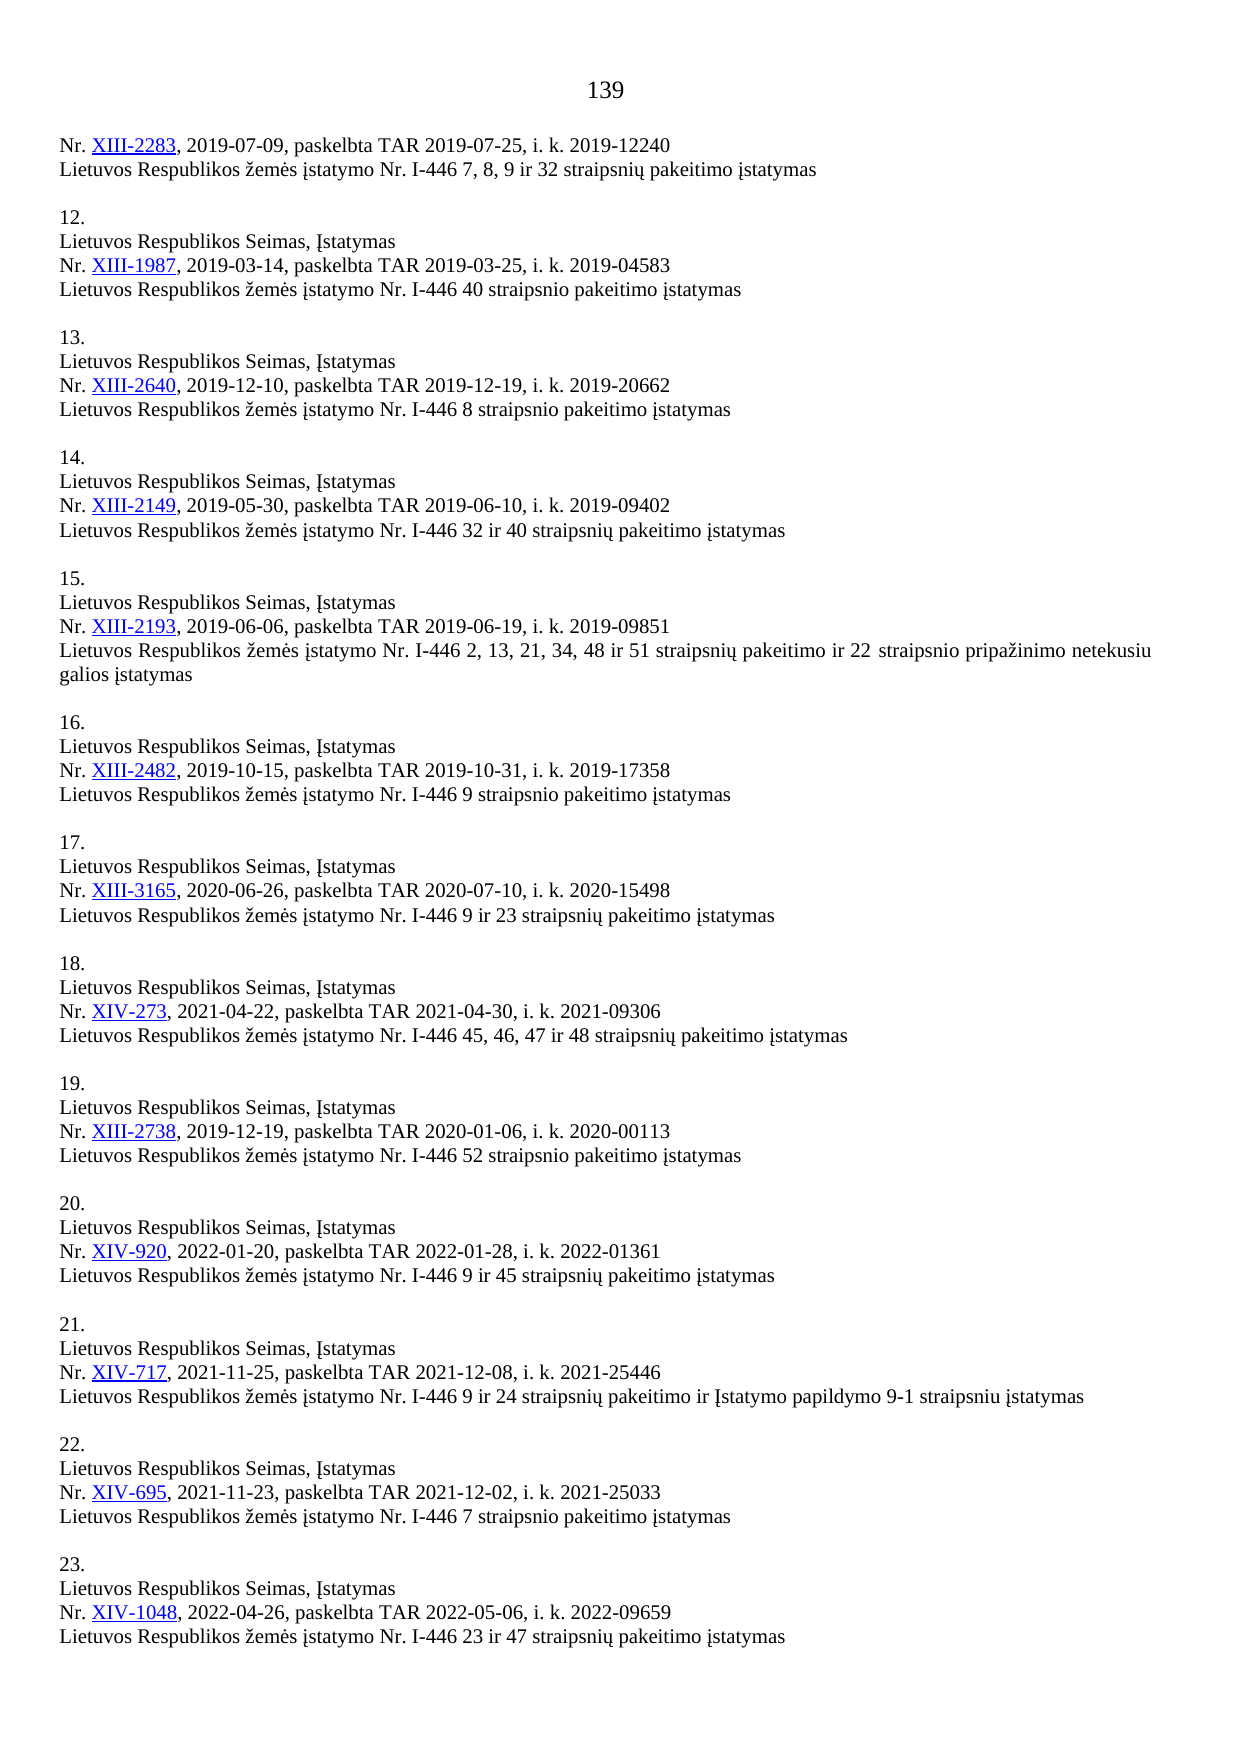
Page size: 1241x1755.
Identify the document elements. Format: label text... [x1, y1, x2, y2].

text Nr. XIV-695, 2021-11-23, paskelbta TAR 2021-12-02, i. k. 2021-25033 [59, 1480, 1152, 1504]
text Nr. XIII-2193, 2019-06-06, paskelbta TAR 2019-06-19, i. k. 2019-09851 [59, 614, 1152, 638]
text Lietuvos Respublikos Seimas, Įstatymas [59, 1576, 1152, 1600]
text Lietuvos Respublikos Seimas, Įstatymas [59, 1095, 1152, 1119]
text 18. [59, 951, 1152, 975]
text Lietuvos Respublikos žemės įstatymo Nr. I-446 9 ir 45 straipsnių pakeitimo įstatymas [59, 1263, 1152, 1287]
text Lietuvos Respublikos Seimas, Įstatymas [59, 734, 1152, 758]
text Lietuvos Respublikos Seimas, Įstatymas [59, 975, 1152, 999]
text Nr. XIII-2640, 2019-12-10, paskelbta TAR 2019-12-19, i. k. 2019-20662 [59, 373, 1152, 397]
text Nr. XIII-2149, 2019-05-30, paskelbta TAR 2019-06-10, i. k. 2019-09402 [59, 493, 1152, 517]
text Nr. XIII-1987, 2019-03-14, paskelbta TAR 2019-03-25, i. k. 2019-04583 [59, 253, 1152, 277]
text Lietuvos Respublikos Seimas, Įstatymas [59, 469, 1152, 493]
text Nr. XIII-2283, 2019-07-09, paskelbta TAR 2019-07-25, i. k. 2019-12240 [59, 132, 1152, 157]
text Lietuvos Respublikos Seimas, Įstatymas [59, 1456, 1152, 1480]
text 22. [59, 1432, 1152, 1456]
text Lietuvos Respublikos Seimas, Įstatymas [59, 349, 1152, 373]
text Nr. XIV-920, 2022-01-20, paskelbta TAR 2022-01-28, i. k. 2022-01361 [59, 1239, 1152, 1263]
text Nr. XIV-717, 2021-11-25, paskelbta TAR 2021-12-08, i. k. 2021-25446 [59, 1360, 1152, 1384]
text Nr. XIII-2482, 2019-10-15, paskelbta TAR 2019-10-31, i. k. 2019-17358 [59, 758, 1152, 782]
text Lietuvos Respublikos žemės įstatymo Nr. I-446 45, 46, 47 ir 48 straipsnių pakeitimo įstatymas [59, 1023, 1152, 1047]
text Lietuvos Respublikos žemės įstatymo Nr. I-446 9 ir 24 straipsnių pakeitimo ir Įstatymo papildymo 9-1 straipsniu įstatymas [59, 1384, 1152, 1408]
text Lietuvos Respublikos žemės įstatymo Nr. I-446 40 straipsnio pakeitimo įstatymas [59, 277, 1152, 301]
text 13. [59, 325, 1152, 349]
text Nr. XIII-3165, 2020-06-26, paskelbta TAR 2020-07-10, i. k. 2020-15498 [59, 878, 1152, 902]
text Lietuvos Respublikos Seimas, Įstatymas [59, 1336, 1152, 1360]
text Lietuvos Respublikos Seimas, Įstatymas [59, 1215, 1152, 1239]
text 15. [59, 566, 1152, 590]
text 14. [59, 445, 1152, 469]
text 12. [59, 205, 1152, 229]
text 17. [59, 830, 1152, 854]
text Lietuvos Respublikos Seimas, Įstatymas [59, 854, 1152, 878]
text Lietuvos Respublikos žemės įstatymo Nr. I-446 23 ir 47 straipsnių pakeitimo įstatymas [59, 1624, 1152, 1648]
text Lietuvos Respublikos žemės įstatymo Nr. I-446 52 straipsnio pakeitimo įstatymas [59, 1143, 1152, 1167]
text Lietuvos Respublikos žemės įstatymo Nr. I-446 7, 8, 9 ir 32 straipsnių pakeitimo įstatymas [59, 157, 1152, 181]
text Lietuvos Respublikos žemės įstatymo Nr. I-446 9 ir 23 straipsnių pakeitimo įstatymas [59, 902, 1152, 927]
text Nr. XIV-1048, 2022-04-26, paskelbta TAR 2022-05-06, i. k. 2022-09659 [59, 1600, 1152, 1624]
text Lietuvos Respublikos žemės įstatymo Nr. I-446 7 straipsnio pakeitimo įstatymas [59, 1504, 1152, 1528]
text Lietuvos Respublikos žemės įstatymo Nr. I-446 2, 13, 21, 34, 48 ir 51 straipsnių pakeitimo ir 22 straipsnio pripažinimo netekusiu galios įstatymas [59, 638, 1152, 686]
text Lietuvos Respublikos žemės įstatymo Nr. I-446 8 straipsnio pakeitimo įstatymas [59, 397, 1152, 421]
text Lietuvos Respublikos žemės įstatymo Nr. I-446 32 ir 40 straipsnių pakeitimo įstatymas [59, 517, 1152, 542]
text 23. [59, 1552, 1152, 1576]
text Lietuvos Respublikos Seimas, Įstatymas [59, 229, 1152, 253]
text 21. [59, 1312, 1152, 1336]
text Nr. XIII-2738, 2019-12-19, paskelbta TAR 2020-01-06, i. k. 2020-00113 [59, 1119, 1152, 1143]
text Lietuvos Respublikos Seimas, Įstatymas [59, 590, 1152, 614]
text 20. [59, 1191, 1152, 1215]
text Lietuvos Respublikos žemės įstatymo Nr. I-446 9 straipsnio pakeitimo įstatymas [59, 782, 1152, 806]
text Nr. XIV-273, 2021-04-22, paskelbta TAR 2021-04-30, i. k. 2021-09306 [59, 999, 1152, 1023]
text 19. [59, 1071, 1152, 1095]
text 16. [59, 710, 1152, 734]
